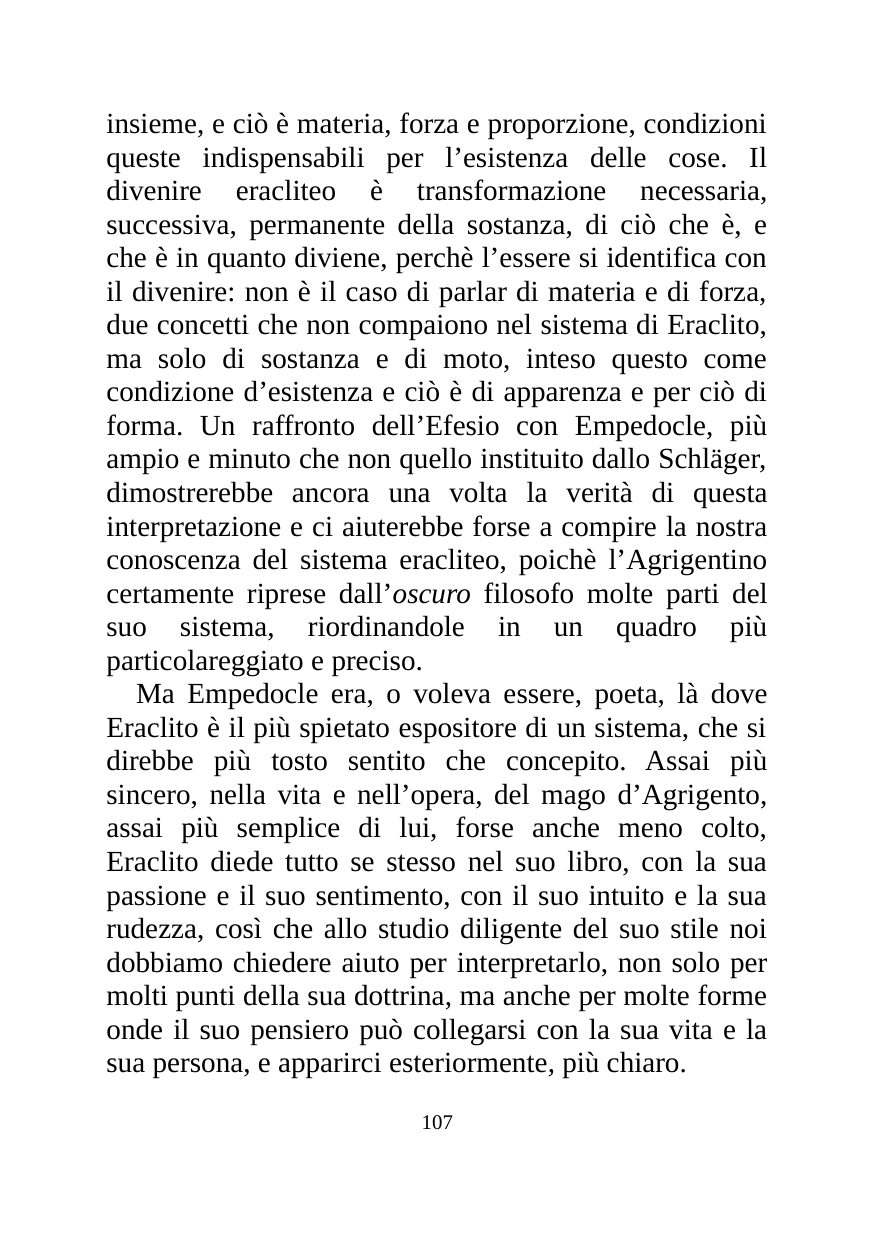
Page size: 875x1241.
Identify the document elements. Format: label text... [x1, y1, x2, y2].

text insieme, e ciò è materia, forza e proporzione, condizioni queste indispensabili per l’esistenza delle cose. Il divenire eracliteo è transformazione necessaria, successiva, permanente della sostanza, di ciò che è, e che è in quanto diviene, perchè l’essere si identifica con il divenire: non è il caso di parlar di materia e di forza, due concetti che non compaiono nel sistema di Eraclito, ma solo di sostanza e di moto, inteso questo come condizione d’esistenza e ciò è di apparenza e per ciò di forma. Un raffronto dell’Efesio con Empedocle, più ampio e minuto che non quello instituito dallo Schläger, dimostrerebbe ancora una volta la verità di questa interpretazione e ci aiuterebbe forse a compire la nostra conoscenza del sistema eracliteo, poichè l’Agrigentino certamente riprese dall’oscuro filosofo molte parti del suo sistema, riordinandole in un quadro più particolareggiato e preciso. [106, 106, 768, 676]
text Ma Empedocle era, o voleva essere, poeta, là dove Eraclito è il più spietato espositore di un sistema, che si direbbe più tosto sentito che concepito. Assai più sincero, nella vita e nell’opera, del mago d’Agrigento, assai più semplice di lui, forse anche meno colto, Eraclito diede tutto se stesso nel suo libro, con la sua passione e il suo sentimento, con il suo intuito e la sua rudezza, così che allo studio diligente del suo stile noi dobbiamo chiedere aiuto per interpretarlo, non solo per molti punti della sua dottrina, ma anche per molte forme onde il suo pensiero può collegarsi con la sua vita e la sua persona, e apparirci esteriormente, più chiaro. [106, 676, 768, 1079]
